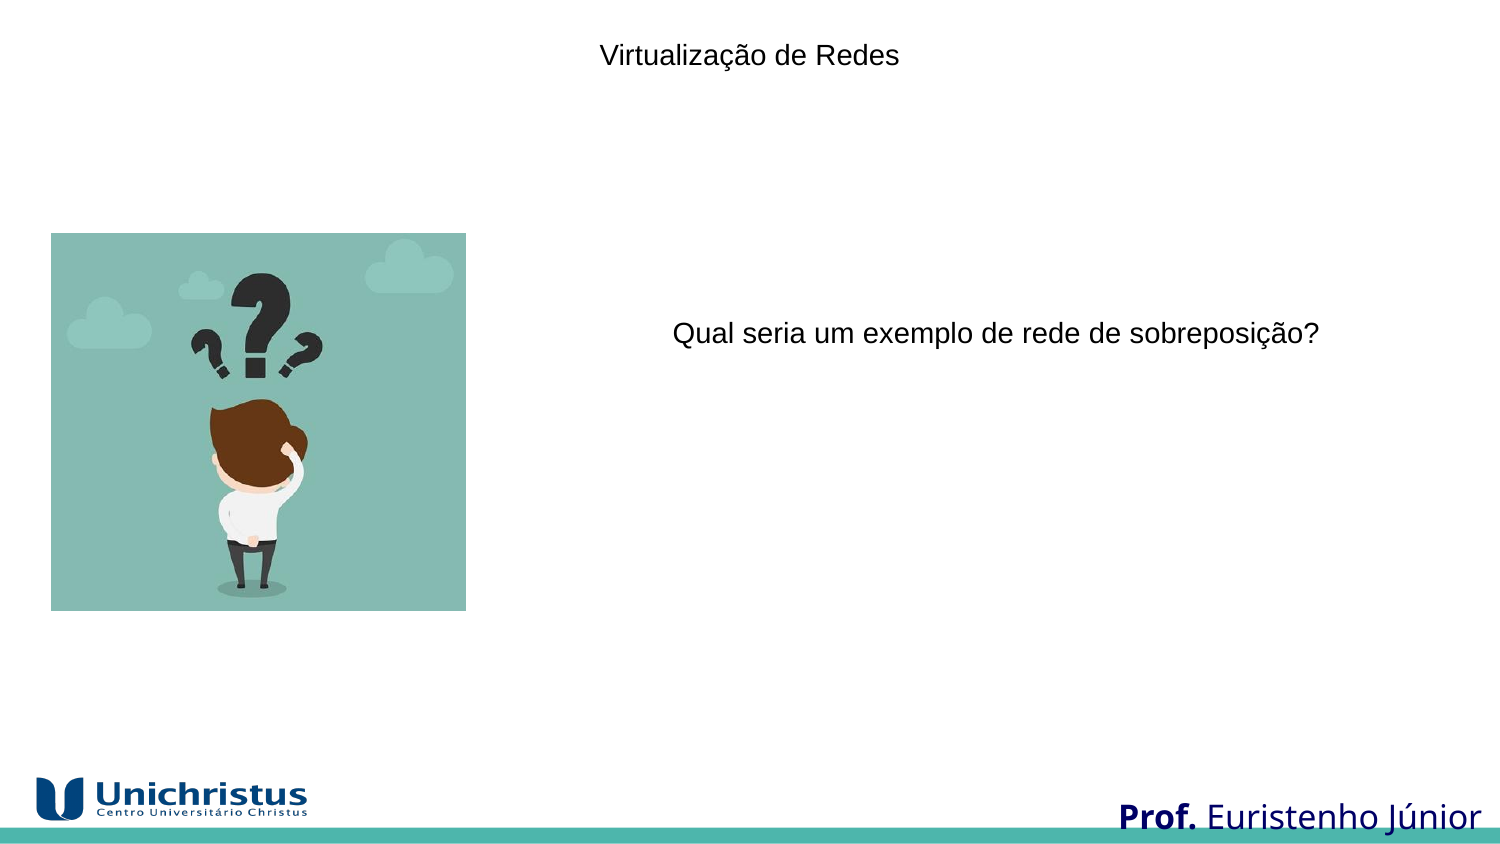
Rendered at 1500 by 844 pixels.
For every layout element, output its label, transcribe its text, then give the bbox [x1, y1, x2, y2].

picture [51, 233, 466, 611]
title Virtualização de Redes [51, 20, 1449, 137]
picture [32, 775, 311, 822]
list Qual seria um exemplo de rede de sobreposição? [544, 152, 1449, 750]
